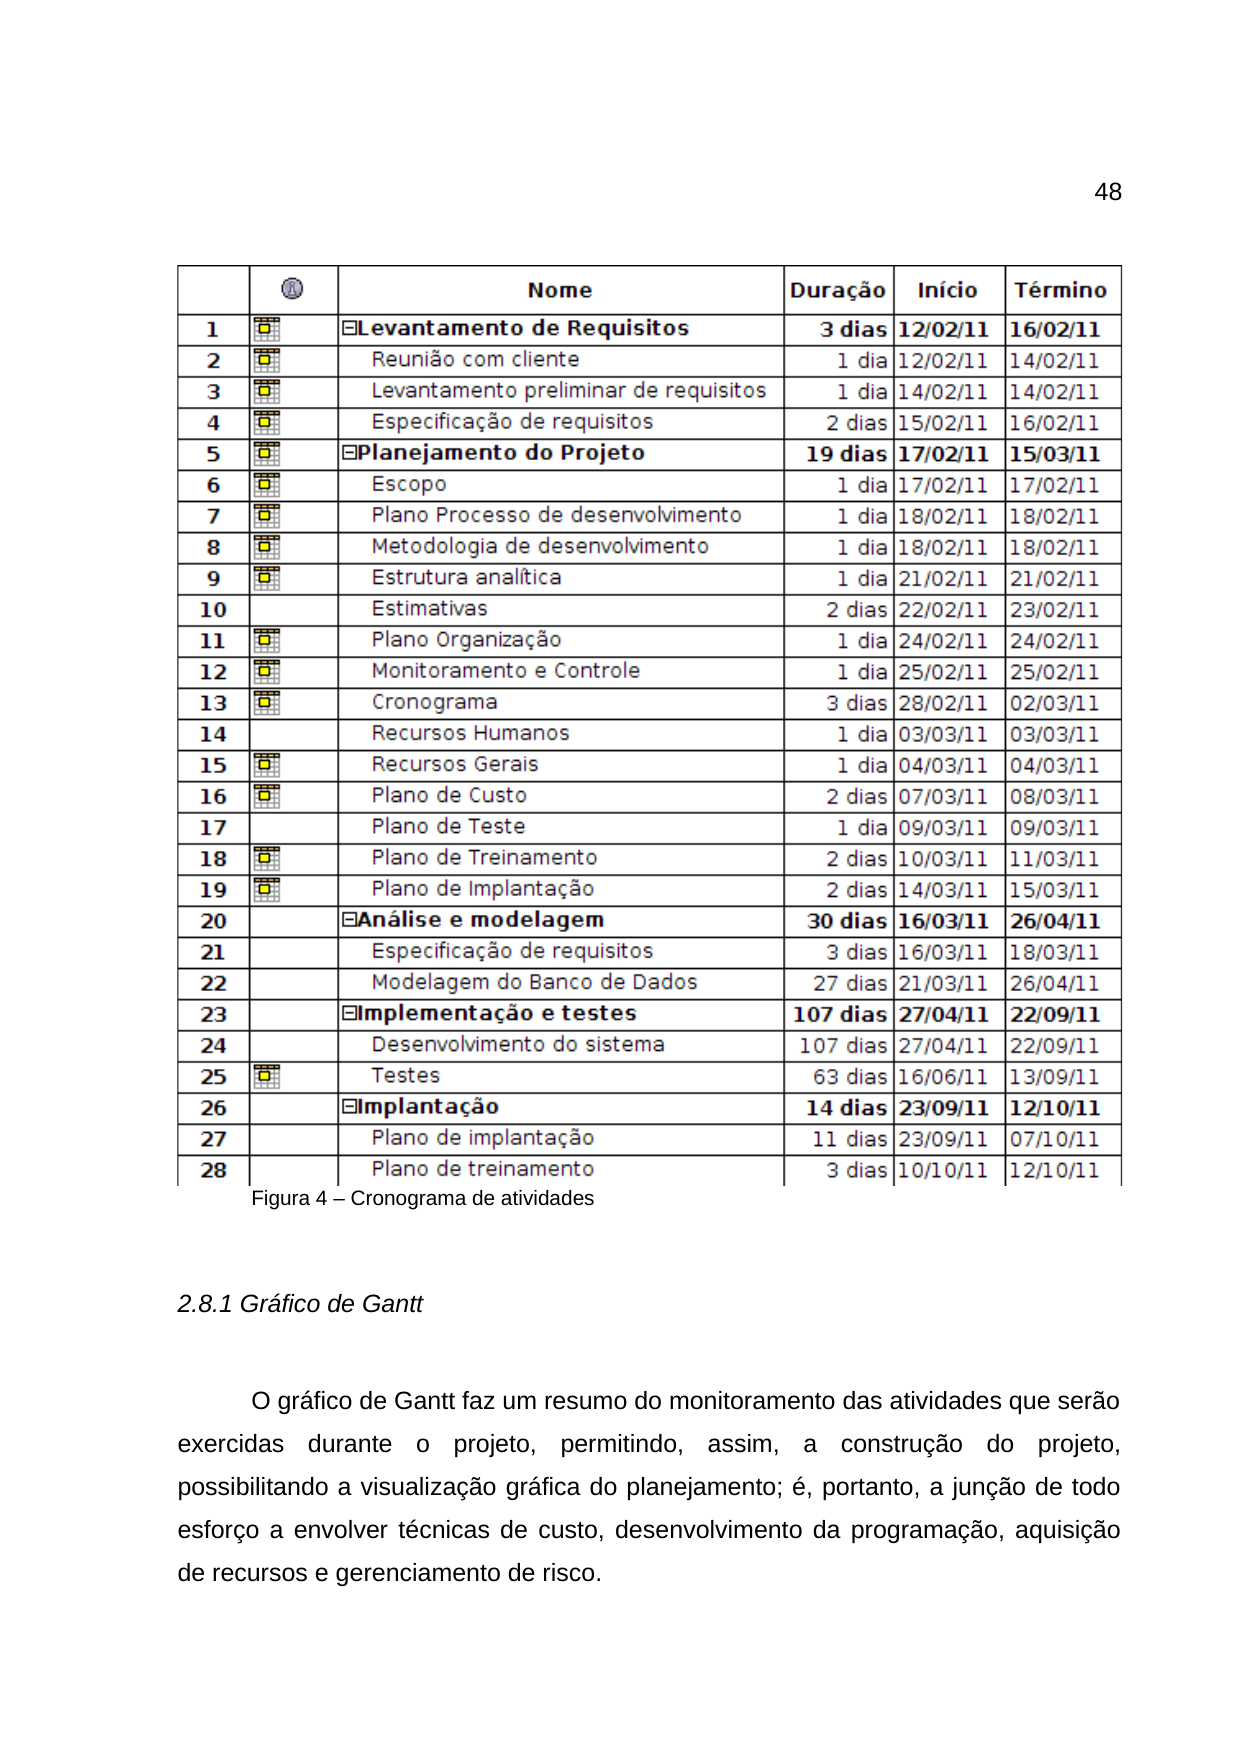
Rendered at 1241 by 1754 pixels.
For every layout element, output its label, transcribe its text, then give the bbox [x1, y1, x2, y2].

text O gráfico de Gantt faz um resumo do monitoramento das atividades que serão exercidas durante o projeto, permitindo, assim, a construção do projeto, possibilitando a visualização gráfica do planejamento; é, portanto, a junção de todo esforço a envolver técnicas de custo, desenvolvimento da programação, aquisição de recursos e gerenciamento de risco. [177, 1386, 1122, 1587]
subtitle 2.8.1 Gráfico de Gantt [177, 1289, 1122, 1317]
picture [177, 265, 1123, 1186]
text Figura 4 – Cronograma de atividades [177, 1186, 1122, 1210]
